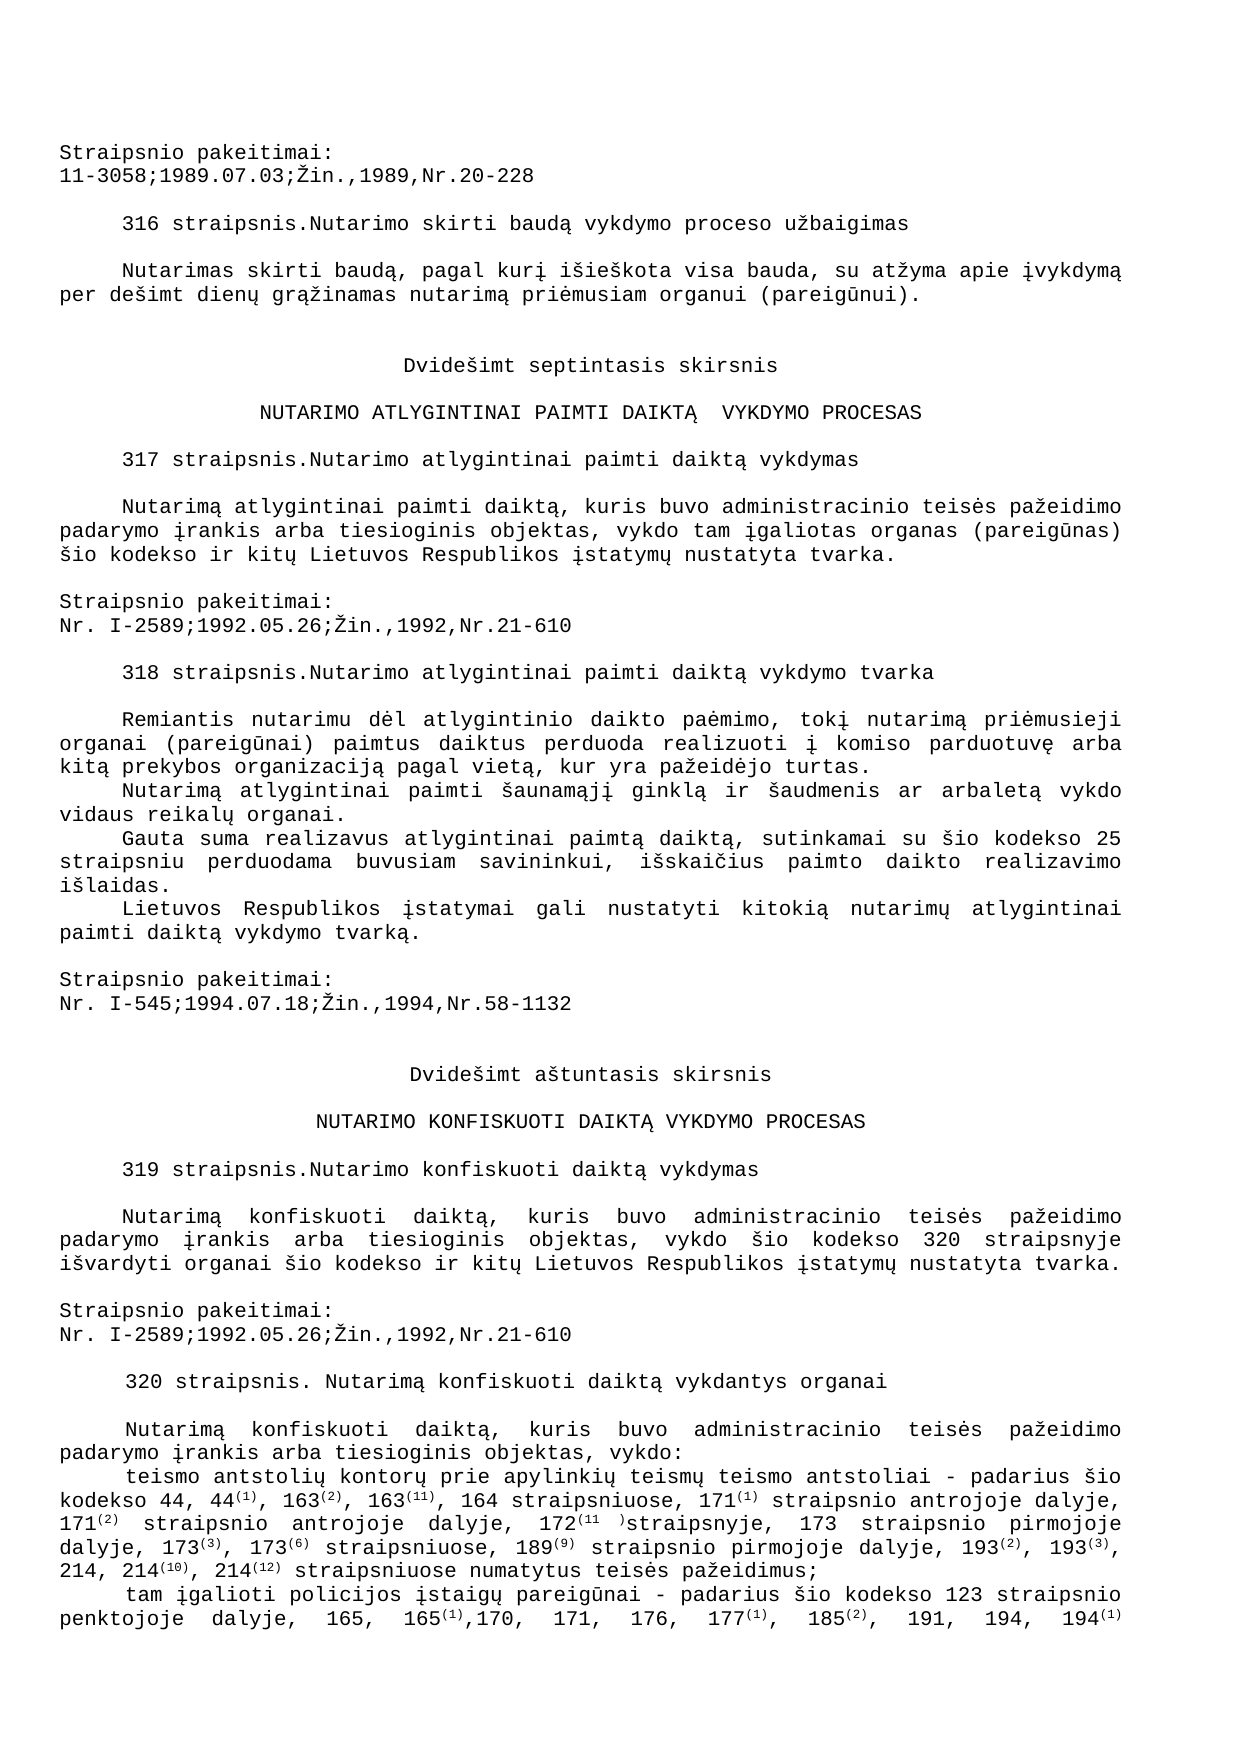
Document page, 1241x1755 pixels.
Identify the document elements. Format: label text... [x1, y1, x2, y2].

text 320 straipsnis. Nutarimą konfiskuoti daiktą vykdantys organai [59, 1371, 1122, 1395]
text Straipsnio pakeitimai: [59, 142, 1122, 165]
text Dvidešimt septintasis skirsnis [59, 354, 1122, 378]
text Straipsnio pakeitimai: [59, 1300, 1122, 1324]
text 319 straipsnis.Nutarimo konfiskuoti daiktą vykdymas [59, 1158, 1122, 1182]
text Nutarimą konfiskuoti daiktą, kuris buvo administracinio teisės pažeidimo padarymo įrankis arba tiesioginis objektas, vykdo: [59, 1419, 1122, 1466]
text tam įgalioti policijos įstaigų pareigūnai - padarius šio kodekso 123 straipsnio penktojoje dalyje, 165, 165(1),170, 171, 176, 177(1), 185(2), 191, 194, 194(1) [59, 1584, 1122, 1631]
text Nutarimą atlygintinai paimti šaunamąjį ginklą ir šaudmenis ar arbaletą vykdo vidaus reikalų organai. [59, 780, 1122, 827]
text Straipsnio pakeitimai: [59, 969, 1122, 993]
text 318 straipsnis.Nutarimo atlygintinai paimti daiktą vykdymo tvarka [59, 662, 1122, 686]
text Nutarimą konfiskuoti daiktą, kuris buvo administracinio teisės pažeidimo padarymo įrankis arba tiesioginis objektas, vykdo šio kodekso 320 straipsnyje išvardyti organai šio kodekso ir kitų Lietuvos Respublikos įstatymų nustatyta tvarka. [59, 1206, 1122, 1277]
text Dvidešimt aštuntasis skirsnis [59, 1064, 1122, 1088]
text 316 straipsnis.Nutarimo skirti baudą vykdymo proceso užbaigimas [59, 213, 1122, 236]
text Nutarimą atlygintinai paimti daiktą, kuris buvo administracinio teisės pažeidimo padarymo įrankis arba tiesioginis objektas, vykdo tam įgaliotas organas (pareigūnas) šio kodekso ir kitų Lietuvos Respublikos įstatymų nustatyta tvarka. [59, 496, 1122, 567]
text Lietuvos Respublikos įstatymai gali nustatyti kitokią nutarimų atlygintinai paimti daiktą vykdymo tvarką. [59, 898, 1122, 946]
text NUTARIMO ATLYGINTINAI PAIMTI DAIKTĄ VYKDYMO PROCESAS [59, 402, 1122, 426]
text Straipsnio pakeitimai: [59, 591, 1122, 615]
text teismo antstolių kontorų prie apylinkių teismų teismo antstoliai - padarius šio kodekso 44, 44(1), 163(2), 163(11), 164 straipsniuose, 171(1) straipsnio antrojoje dalyje, 171(2) straipsnio antrojoje dalyje, 172(11 )straipsnyje, 173 straipsnio pirmojoje dalyje, 173(3), 173(6) straipsniuose, 189(9) straipsnio pirmojoje dalyje, 193(2), 193(3), 214, 214(10), 214(12) straipsniuose numatytus teisės pažeidimus; [59, 1466, 1122, 1584]
text Nr. I-545;1994.07.18;Žin.,1994,Nr.58-1132 [59, 993, 1122, 1017]
text Nr. I-2589;1992.05.26;Žin.,1992,Nr.21-610 [59, 1324, 1122, 1348]
text Nutarimas skirti baudą, pagal kurį išieškota visa bauda, su atžyma apie įvykdymą per dešimt dienų grąžinamas nutarimą priėmusiam organui (pareigūnui). [59, 260, 1122, 307]
text NUTARIMO KONFISKUOTI DAIKTĄ VYKDYMO PROCESAS [59, 1111, 1122, 1135]
text Gauta suma realizavus atlygintinai paimtą daiktą, sutinkamai su šio kodekso 25 straipsniu perduodama buvusiam savininkui, išskaičius paimto daikto realizavimo išlaidas. [59, 827, 1122, 898]
text 11-3058;1989.07.03;Žin.,1989,Nr.20-228 [59, 165, 1122, 189]
text Remiantis nutarimu dėl atlygintinio daikto paėmimo, tokį nutarimą priėmusieji organai (pareigūnai) paimtus daiktus perduoda realizuoti į komiso parduotuvę arba kitą prekybos organizaciją pagal vietą, kur yra pažeidėjo turtas. [59, 709, 1122, 780]
text Nr. I-2589;1992.05.26;Žin.,1992,Nr.21-610 [59, 615, 1122, 638]
text 317 straipsnis.Nutarimo atlygintinai paimti daiktą vykdymas [59, 449, 1122, 473]
